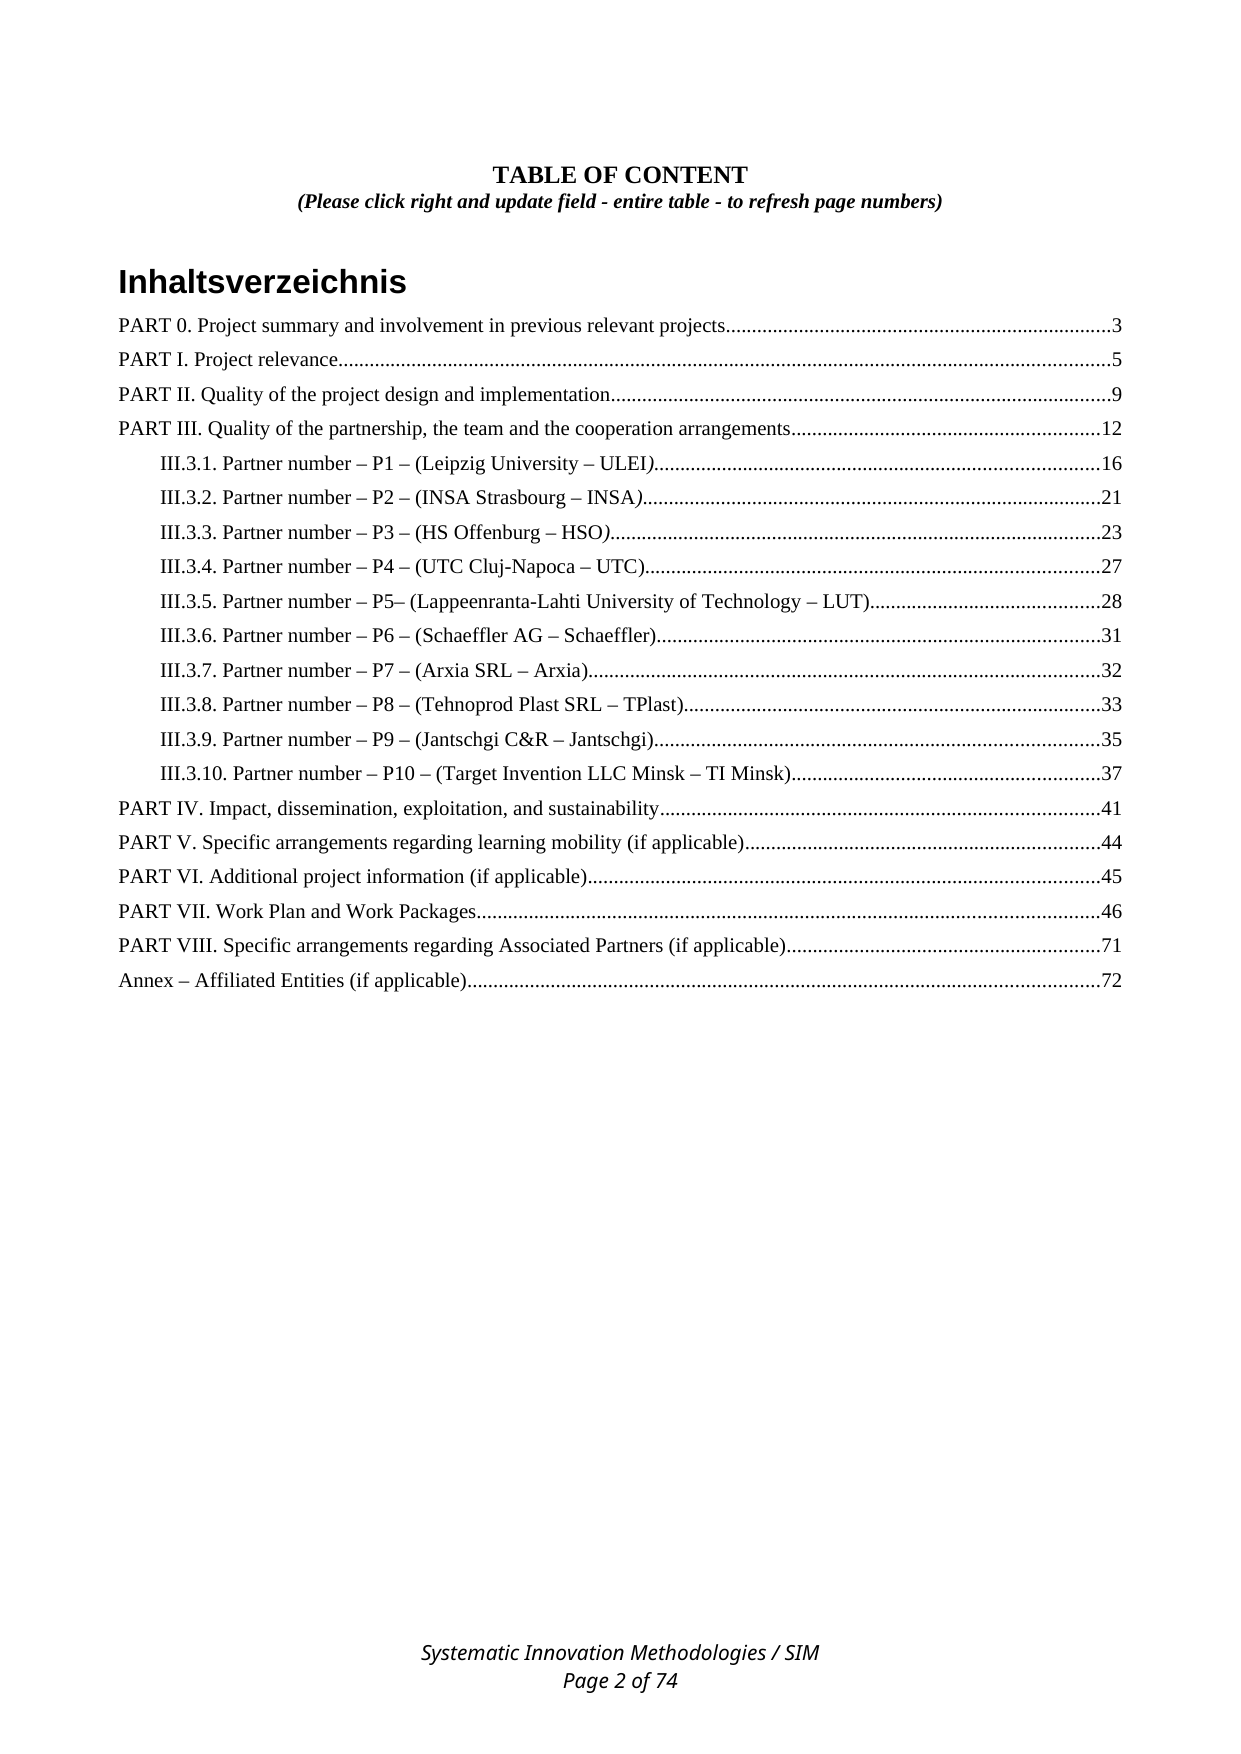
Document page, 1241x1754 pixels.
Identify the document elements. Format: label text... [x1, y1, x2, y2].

text Annex – Affiliated Entities (if applicable) 72 [118, 968, 1122, 992]
text III.3.3. Partner number – P3 – (HS Offenburg – HSO) 23 [160, 519, 1122, 544]
text III.3.5. Partner number – P5– (Lappeenranta-Lahti University of Technology – LUT) 28 [160, 588, 1122, 613]
text III.3.7. Partner number – P7 – (Arxia SRL – Arxia) 32 [160, 657, 1122, 682]
text III.3.4. Partner number – P4 – (UTC Cluj-Napoca – UTC) 27 [160, 554, 1122, 578]
subtitle Inhaltsverzeichnis [118, 262, 1122, 300]
text PART II. Quality of the project design and implementation 9 [118, 382, 1122, 406]
text PART VI. Additional project information (if applicable) 45 [118, 864, 1122, 888]
text TABLE OF CONTENT [118, 160, 1122, 189]
text III.3.6. Partner number – P6 – (Schaeffler AG – Schaeffler) 31 [160, 623, 1122, 647]
text PART I. Project relevance 5 [118, 347, 1122, 371]
text PART VII. Work Plan and Work Packages 46 [118, 899, 1122, 923]
text III.3.10. Partner number – P10 – (Target Invention LLC Minsk – TI Minsk) 37 [160, 761, 1122, 785]
text PART 0. Project summary and involvement in previous relevant projects 3 [118, 313, 1122, 337]
text PART IV. Impact, dissemination, exploitation, and sustainability 41 [118, 795, 1122, 819]
text III.3.8. Partner number – P8 – (Tehnoprod Plast SRL – TPlast) 33 [160, 692, 1122, 716]
text III.3.1. Partner number – P1 – (Leipzig University – ULEI) 16 [160, 451, 1122, 475]
text PART VIII. Specific arrangements regarding Associated Partners (if applicable) 71 [118, 933, 1122, 957]
text III.3.9. Partner number – P9 – (Jantschgi C&R – Jantschgi) 35 [160, 726, 1122, 751]
text (Please click right and update field - entire table - to refresh page numbers) [118, 189, 1122, 213]
text PART V. Specific arrangements regarding learning mobility (if applicable) 44 [118, 830, 1122, 854]
text III.3.2. Partner number – P2 – (INSA Strasbourg – INSA) 21 [160, 485, 1122, 509]
text PART III. Quality of the partnership, the team and the cooperation arrangements 12 [118, 416, 1122, 440]
